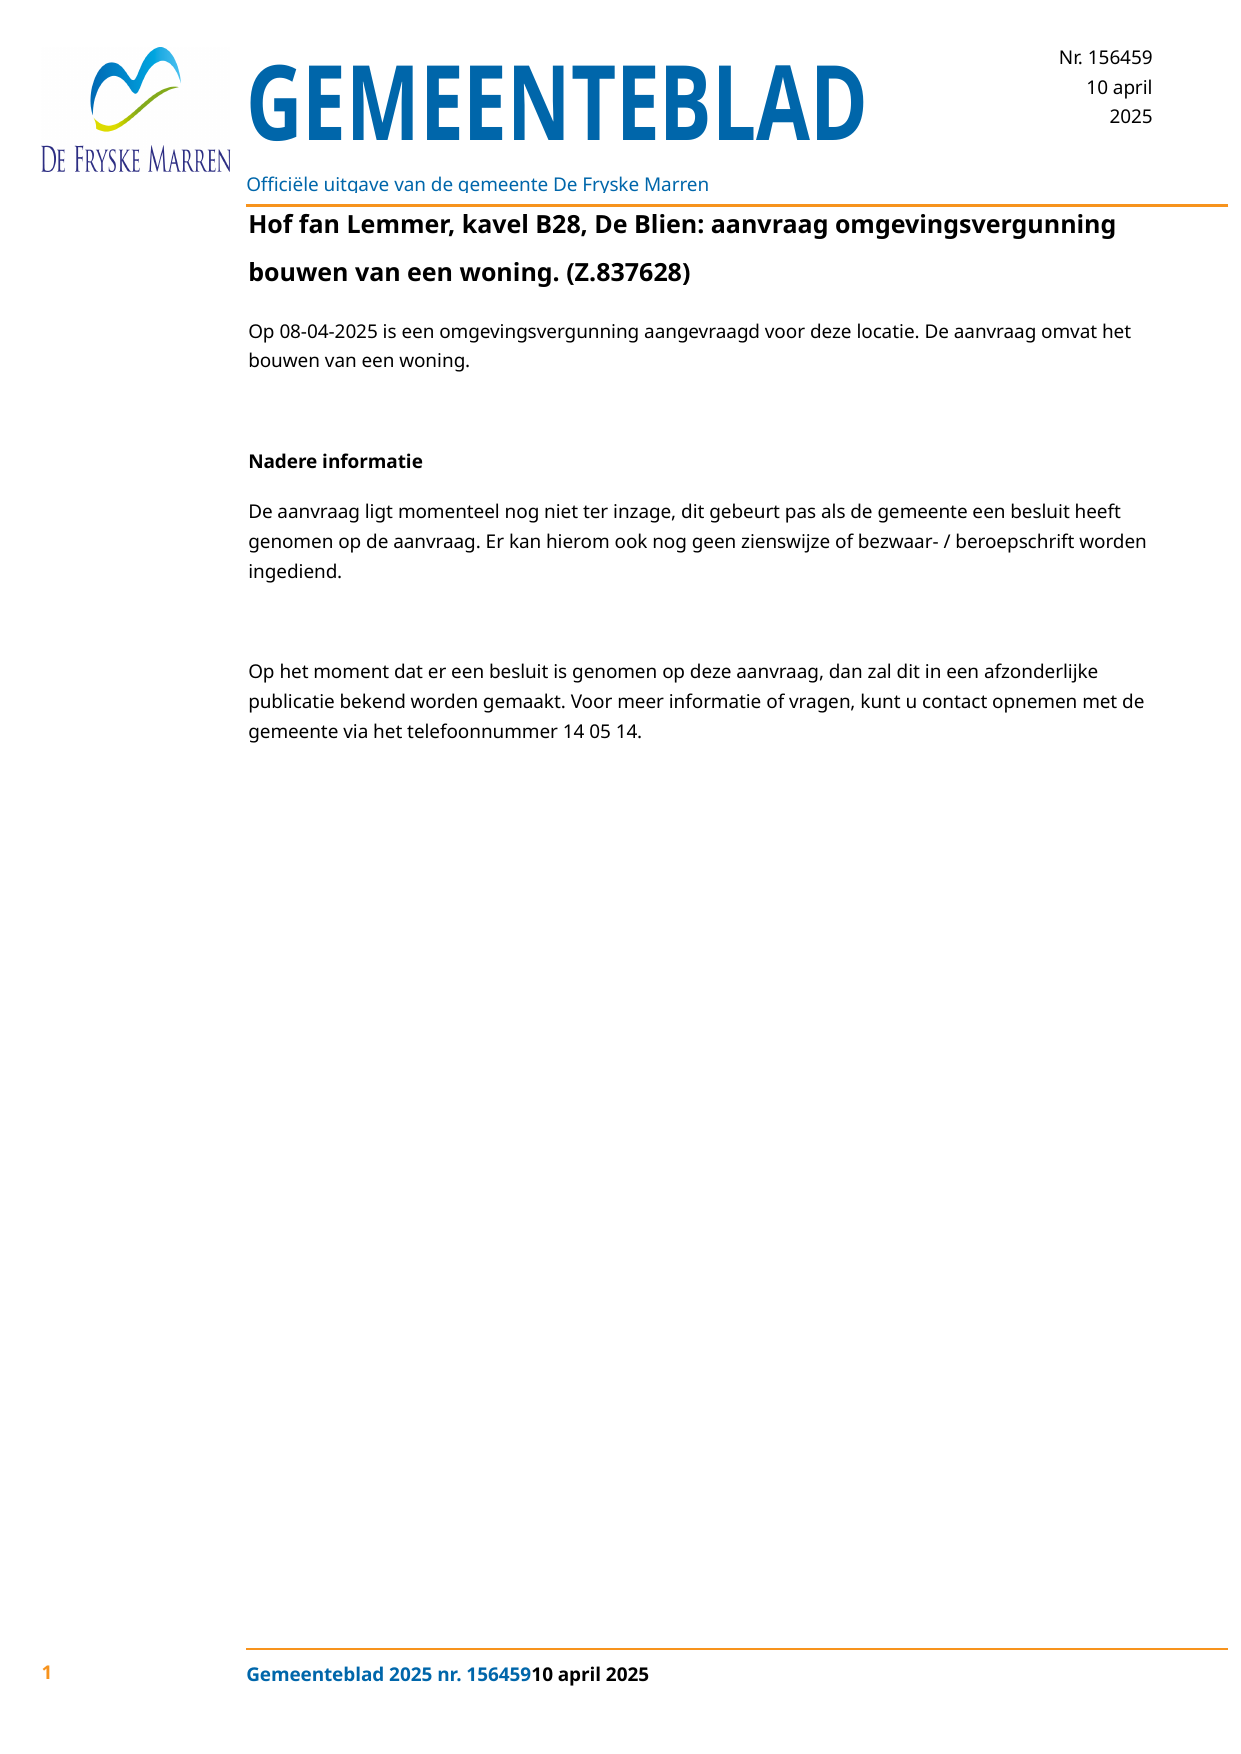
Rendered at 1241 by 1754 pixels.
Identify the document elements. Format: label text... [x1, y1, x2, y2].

picture [41, 47, 231, 172]
text Hof fan Lemmer, kavel B28, De Blien: aanvraag omgevingsvergunning bouwen van een woning. (Z.837628) [248, 207, 1152, 288]
text Op 08-04-2025 is een omgevingsvergunning aangevraagd voor deze locatie. De aanvraag omvat het bouwen van een woning. [248, 318, 1152, 373]
text De aanvraag ligt momenteel nog niet ter inzage, dit gebeurt pas als de gemeente een besluit heeft genomen op de aanvraag. Er kan hierom ook nog geen zienswijze of bezwaar- / beroepschrift worden ingediend. [248, 499, 1152, 584]
text Op het moment dat er een besluit is genomen op deze aanvraag, dan zal dit in een afzonderlijke publicatie bekend worden gemaakt. Voor meer informatie of vragen, kunt u contact opnemen met de gemeente via het telefoonnummer 14 05 14. [248, 659, 1152, 744]
text Nadere informatie [248, 448, 1152, 474]
